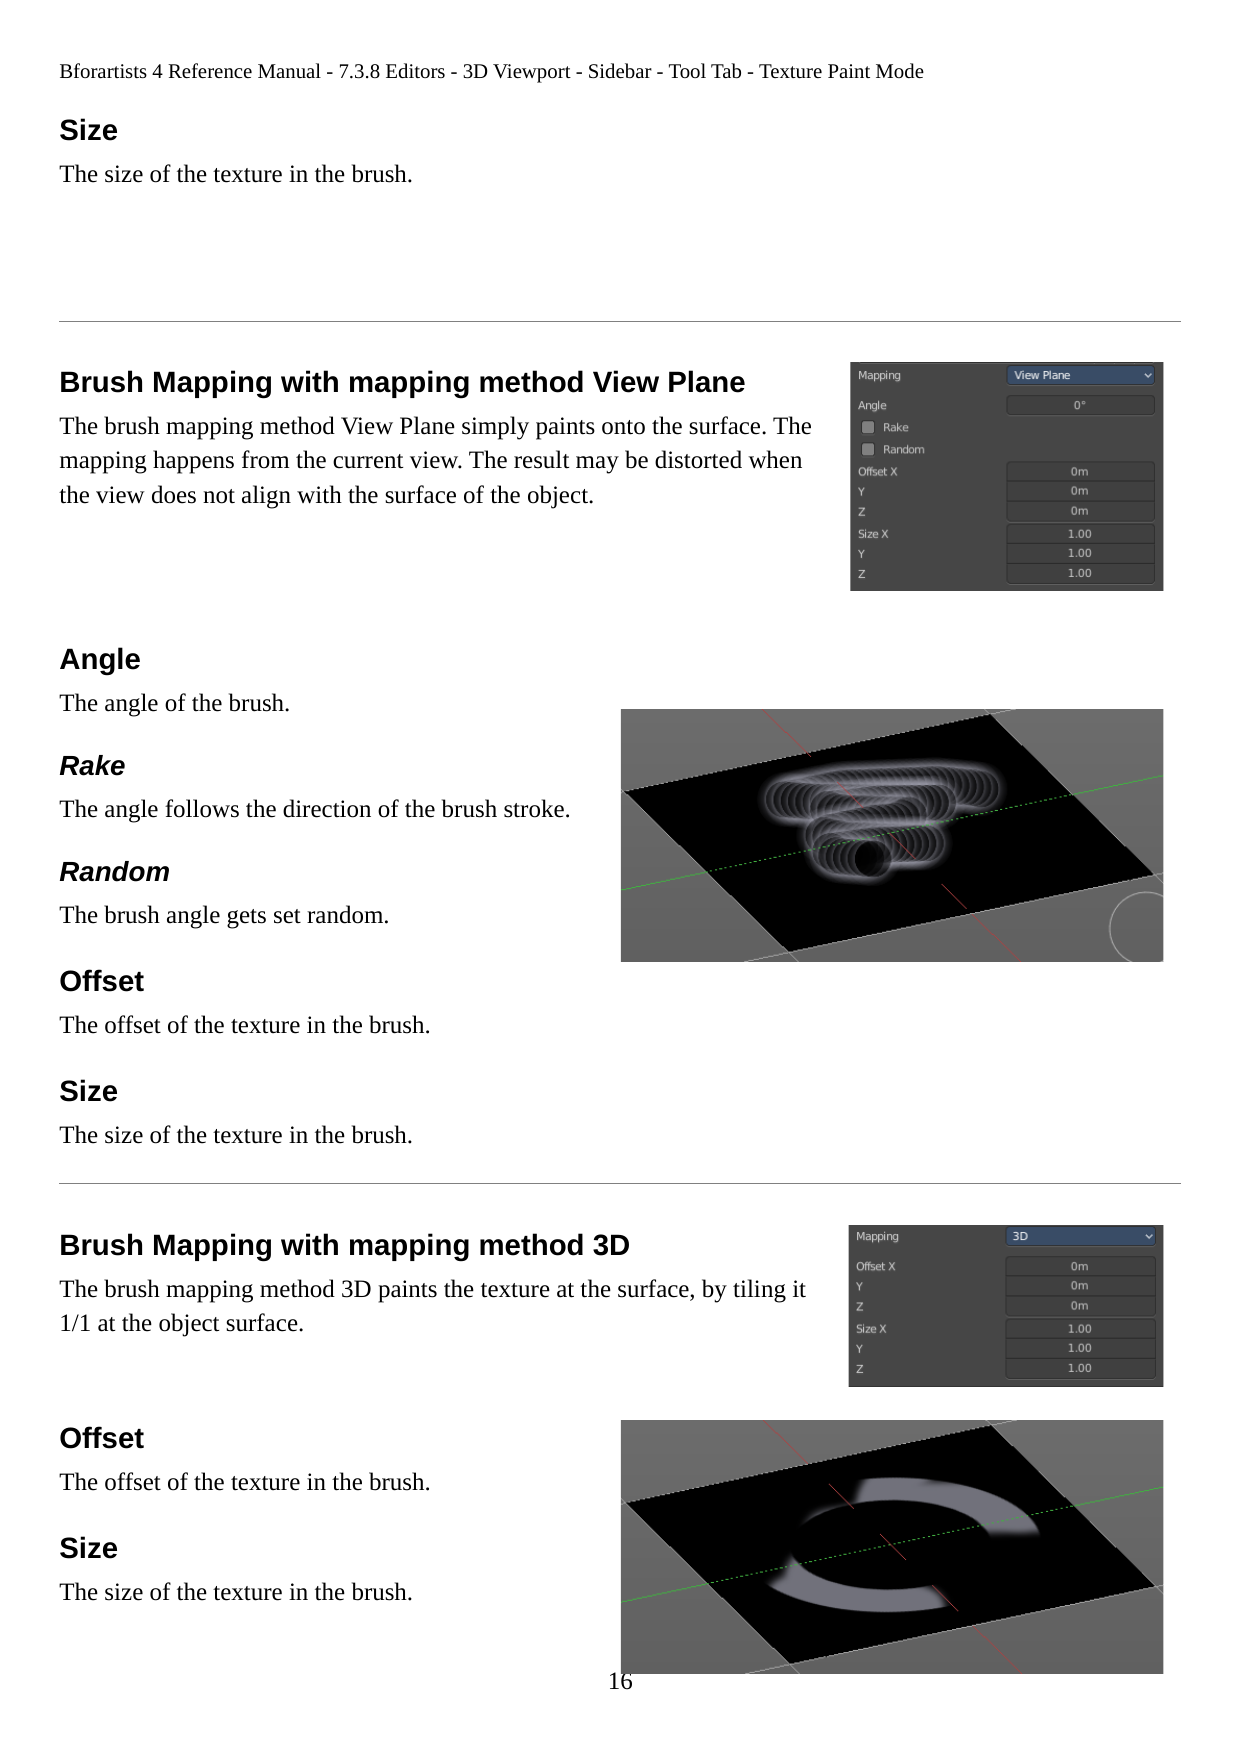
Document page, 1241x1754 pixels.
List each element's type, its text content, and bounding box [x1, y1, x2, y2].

subtitle Size [59, 1531, 620, 1564]
text The size of the texture in the brush. [59, 1120, 1181, 1148]
text The brush mapping method 3D paints the texture at the surface, by tiling it 1/1 at the object surface. [59, 1274, 848, 1337]
subtitle Size [59, 1073, 1181, 1107]
text The brush mapping method View Plane simply paints onto the surface. The mapping happens from the current view. The result may be distorted when the view does not align with the surface of the object. [59, 411, 850, 509]
text The offset of the texture in the brush. [59, 1010, 1181, 1038]
subtitle Brush Mapping with mapping method 3D [59, 1227, 848, 1261]
subtitle [1164, 856, 1181, 887]
subtitle Offset [59, 963, 1181, 997]
text The offset of the texture in the brush. [59, 1467, 620, 1496]
subtitle [1164, 749, 1181, 781]
picture [850, 362, 1164, 591]
subtitle Angle [59, 642, 1181, 676]
subtitle [1164, 1421, 1181, 1455]
picture [620, 709, 1164, 962]
text The brush angle gets set random. [59, 900, 620, 929]
subtitle Brush Mapping with mapping method View Plane [59, 365, 850, 398]
subtitle [1164, 1531, 1181, 1564]
picture [620, 1420, 1164, 1674]
subtitle Size [59, 113, 1181, 146]
text The size of the texture in the brush. [59, 159, 1181, 188]
text The angle follows the direction of the brush stroke. [59, 794, 620, 823]
text The angle of the brush. [59, 688, 1181, 717]
picture [848, 1225, 1164, 1387]
text The size of the texture in the brush. [59, 1577, 620, 1606]
subtitle Rake [59, 749, 620, 781]
subtitle Offset [59, 1421, 620, 1455]
subtitle Random [59, 856, 620, 887]
